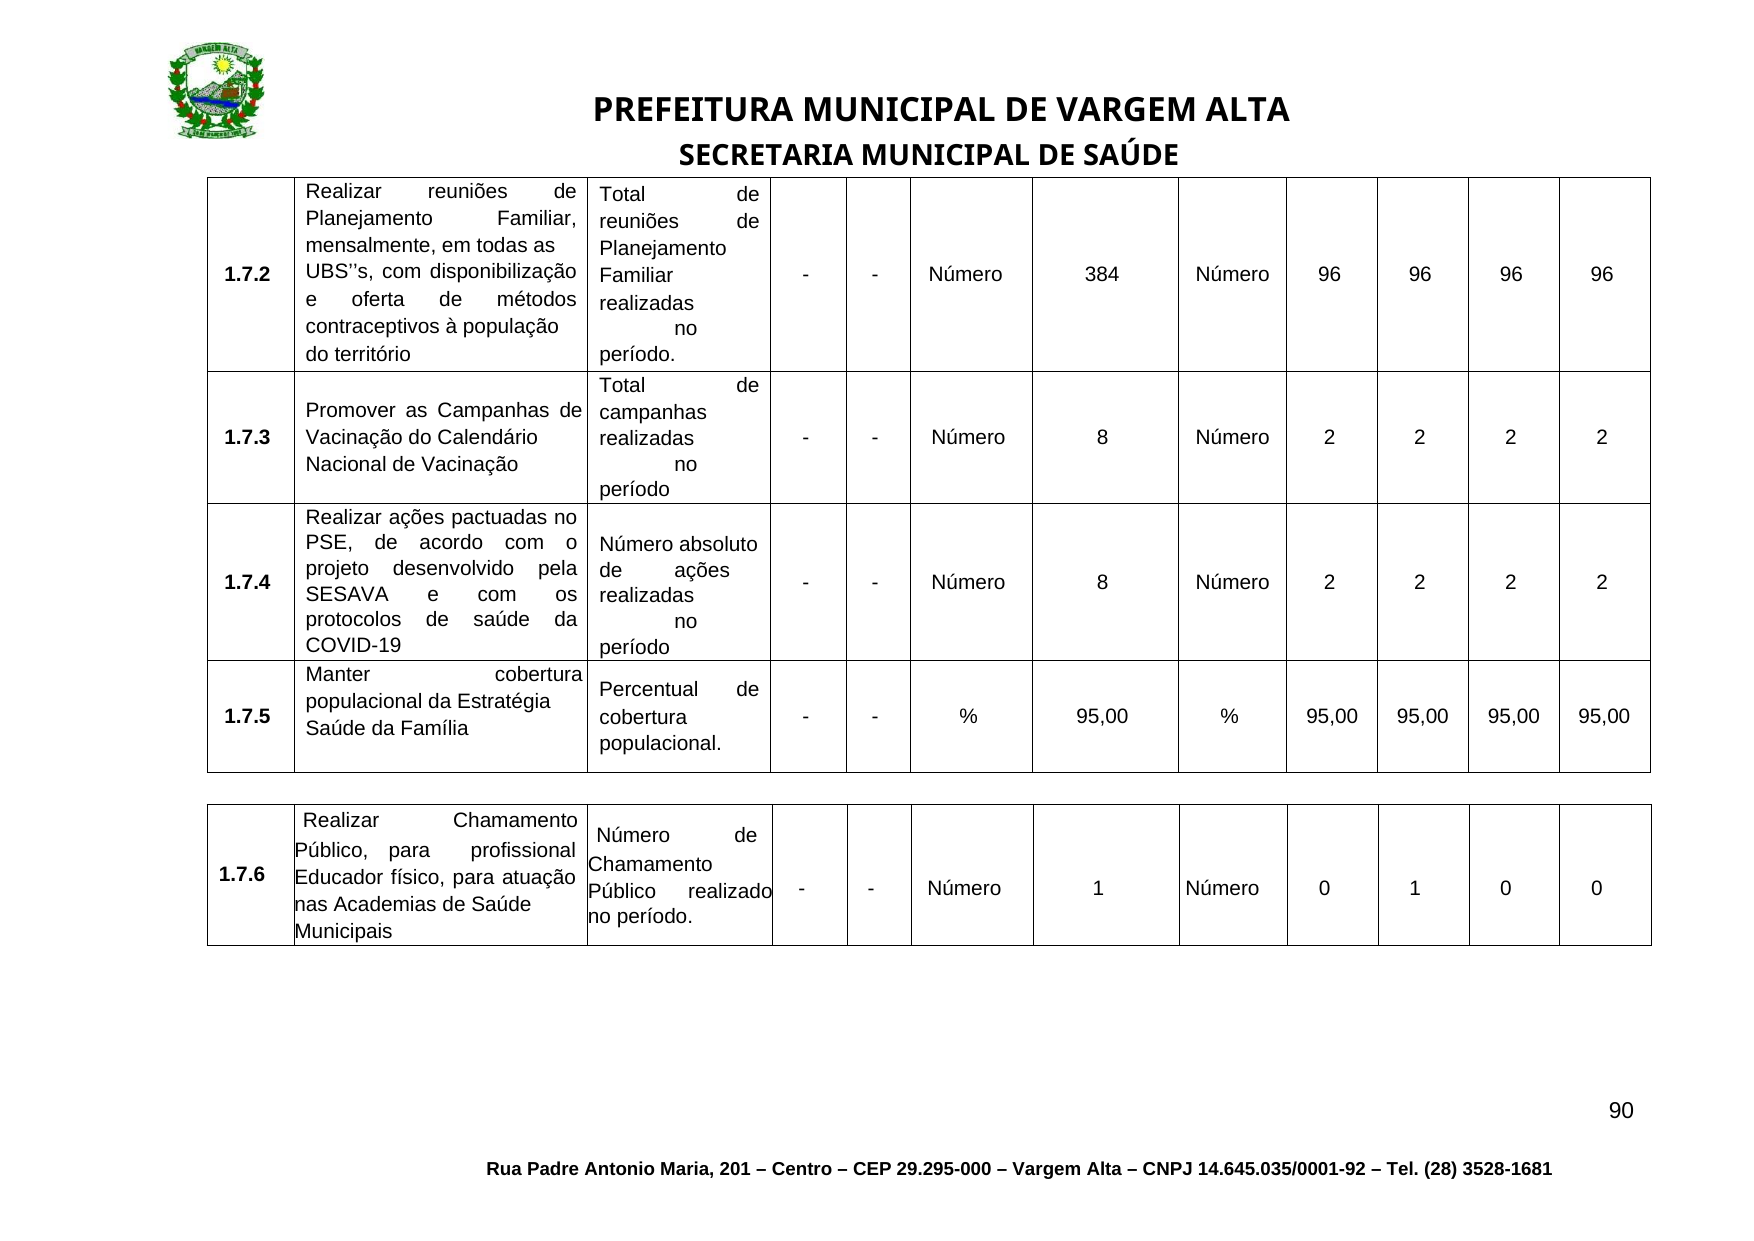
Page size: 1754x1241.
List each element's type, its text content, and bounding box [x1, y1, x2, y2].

table_cell 8 [1033, 372, 1178, 503]
table_header - [848, 805, 911, 945]
table_cell - [771, 178, 846, 371]
table_cell Percentual de cobertura populacional. [588, 661, 770, 772]
table_cell 1.7.5 [208, 661, 294, 772]
table_cell 2 [1287, 504, 1377, 660]
table_cell 2 [1560, 372, 1650, 503]
table_header Número [1180, 805, 1287, 945]
table_cell Número [911, 372, 1032, 503]
table_cell 2 [1378, 372, 1468, 503]
table_header Realizar Chamamento Público, para profissional Educador físico, para atuação nas Academias de Saúde Municipais [295, 805, 587, 945]
table_cell - [771, 372, 846, 503]
table_cell Total de campanhas realizadas no período [588, 372, 770, 503]
table_header 0 [1288, 805, 1378, 945]
table_cell - [847, 661, 910, 772]
table_cell 1.7.3 [208, 372, 294, 503]
table_cell 96 [1560, 178, 1650, 371]
table_cell 2 [1469, 504, 1559, 660]
table_cell Número [911, 178, 1032, 371]
table_cell Número [1179, 504, 1286, 660]
table_header - [773, 805, 847, 945]
table_cell 1.7.2 [208, 178, 294, 371]
table_cell 2 [1378, 504, 1468, 660]
table_cell 95,00 [1287, 661, 1377, 772]
table_cell 8 [1033, 504, 1178, 660]
table_cell Número absoluto de ações realizadas no período [588, 504, 770, 660]
table_cell 2 [1287, 372, 1377, 503]
table_cell Promover as Campanhas de Vacinação do Calendário Nacional de Vacinação [295, 372, 587, 503]
table_cell 96 [1469, 178, 1559, 371]
table_cell 96 [1378, 178, 1468, 371]
table_header 1 [1379, 805, 1469, 945]
table_header Número de Chamamento Público realizado no período. [588, 805, 772, 945]
table_cell 2 [1469, 372, 1559, 503]
table_cell - [847, 372, 910, 503]
table_cell Realizar reuniões de Planejamento Familiar, mensalmente, em todas as UBS’’s, com disponibilização e oferta de métodos contraceptivos à população do território [295, 178, 587, 371]
table_header 0 [1470, 805, 1559, 945]
table_cell 2 [1560, 504, 1650, 660]
table_cell 384 [1033, 178, 1178, 371]
table_cell 95,00 [1033, 661, 1178, 772]
table_header 1 [1034, 805, 1179, 945]
table_cell 96 [1287, 178, 1377, 371]
table_cell 95,00 [1469, 661, 1559, 772]
table_header 1.7.6 [208, 805, 294, 945]
table_cell - [847, 504, 910, 660]
table_header Número [912, 805, 1033, 945]
table_cell - [771, 661, 846, 772]
table_cell Número [1179, 372, 1286, 503]
table_cell - [771, 504, 846, 660]
table_cell % [1179, 661, 1286, 772]
table_cell 95,00 [1560, 661, 1650, 772]
table_cell Realizar ações pactuadas no PSE, de acordo com o projeto desenvolvido pela SESAVA e com os protocolos de saúde da COVID-19 [295, 504, 587, 660]
table_cell - [847, 178, 910, 371]
table_cell Número [1179, 178, 1286, 371]
table_cell Número [911, 504, 1032, 660]
table_header 0 [1560, 805, 1651, 945]
table_cell 95,00 [1378, 661, 1468, 772]
table_cell % [911, 661, 1032, 772]
table_cell Manter cobertura populacional da Estratégia Saúde da Família [295, 661, 587, 772]
table_cell 1.7.4 [208, 504, 294, 660]
table_cell Total de reuniões de Planejamento Familiar realizadas no período. [588, 178, 770, 371]
